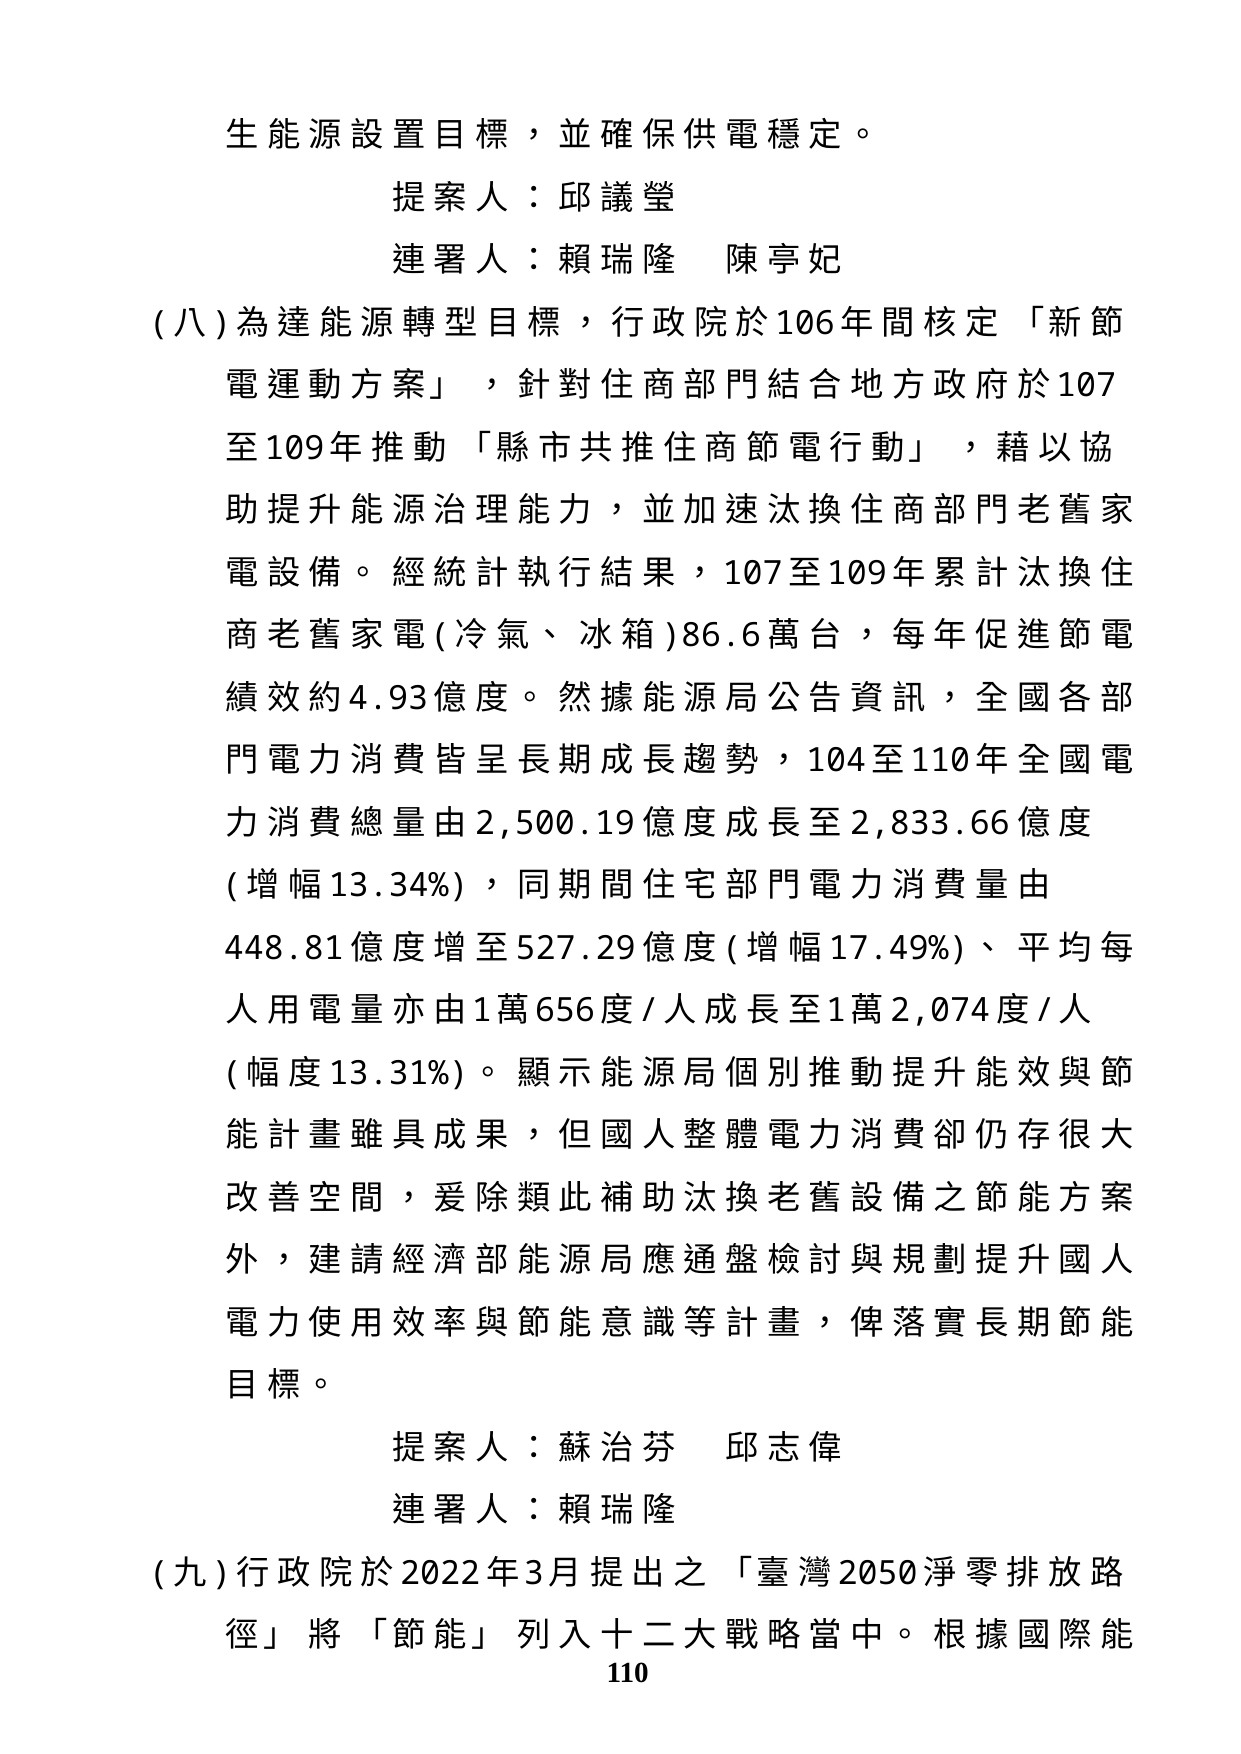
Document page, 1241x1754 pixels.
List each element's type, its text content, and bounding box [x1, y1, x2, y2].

text (八)為達能源轉型目標，行政院於106年間核定「新節電運動方案」，針對住商部門結合地方政府於107至109年推動「縣市共推住商節電行動」，藉以協助提升能源治理能力，並加速汰換住商部門老舊家電設備。經統計執行結果，107至109年累計汰換住商老舊家電(冷氣、冰箱)86.6萬台，每年促進節電績效約4.93億度。然據能源局公告資訊，全國各部門電力消費皆呈長期成長趨勢，104至110年全國電力消費總量由2,500.19億度成長至2,833.66億度(增幅13.34%)，同期間住宅部門電力消費量由448.81億度增至527.29億度(增幅17.49%)、平均每人用電量亦由1萬656度/人成長至1萬2,074度/人(幅度13.31%)。顯示能源局個別推動提升能效與節能計畫雖具成果，但國人整體電力消費卻仍存很大改善空間，爰除類此補助汰換老舊設備之節能方案外，建請經濟部能源局應通盤檢討與規劃提升國人電力使用效率與節能意識等計畫，俾落實長期節能目標。 [141, 278, 1148, 1403]
text (九)行政院於2022年3月提出之「臺灣2050淨零排放路徑」將「節能」列入十二大戰略當中。根據國際能 [141, 1528, 1148, 1653]
text 生能源設置目標，並確保供電穩定。 [141, 91, 1148, 153]
text 提案人：邱議瑩 [378, 153, 1148, 216]
text 連署人：賴瑞隆 陳亭妃 [378, 216, 1148, 278]
text 提案人：蘇治芬 邱志偉 [383, 1403, 1079, 1466]
text 連署人：賴瑞隆 [383, 1466, 1079, 1528]
